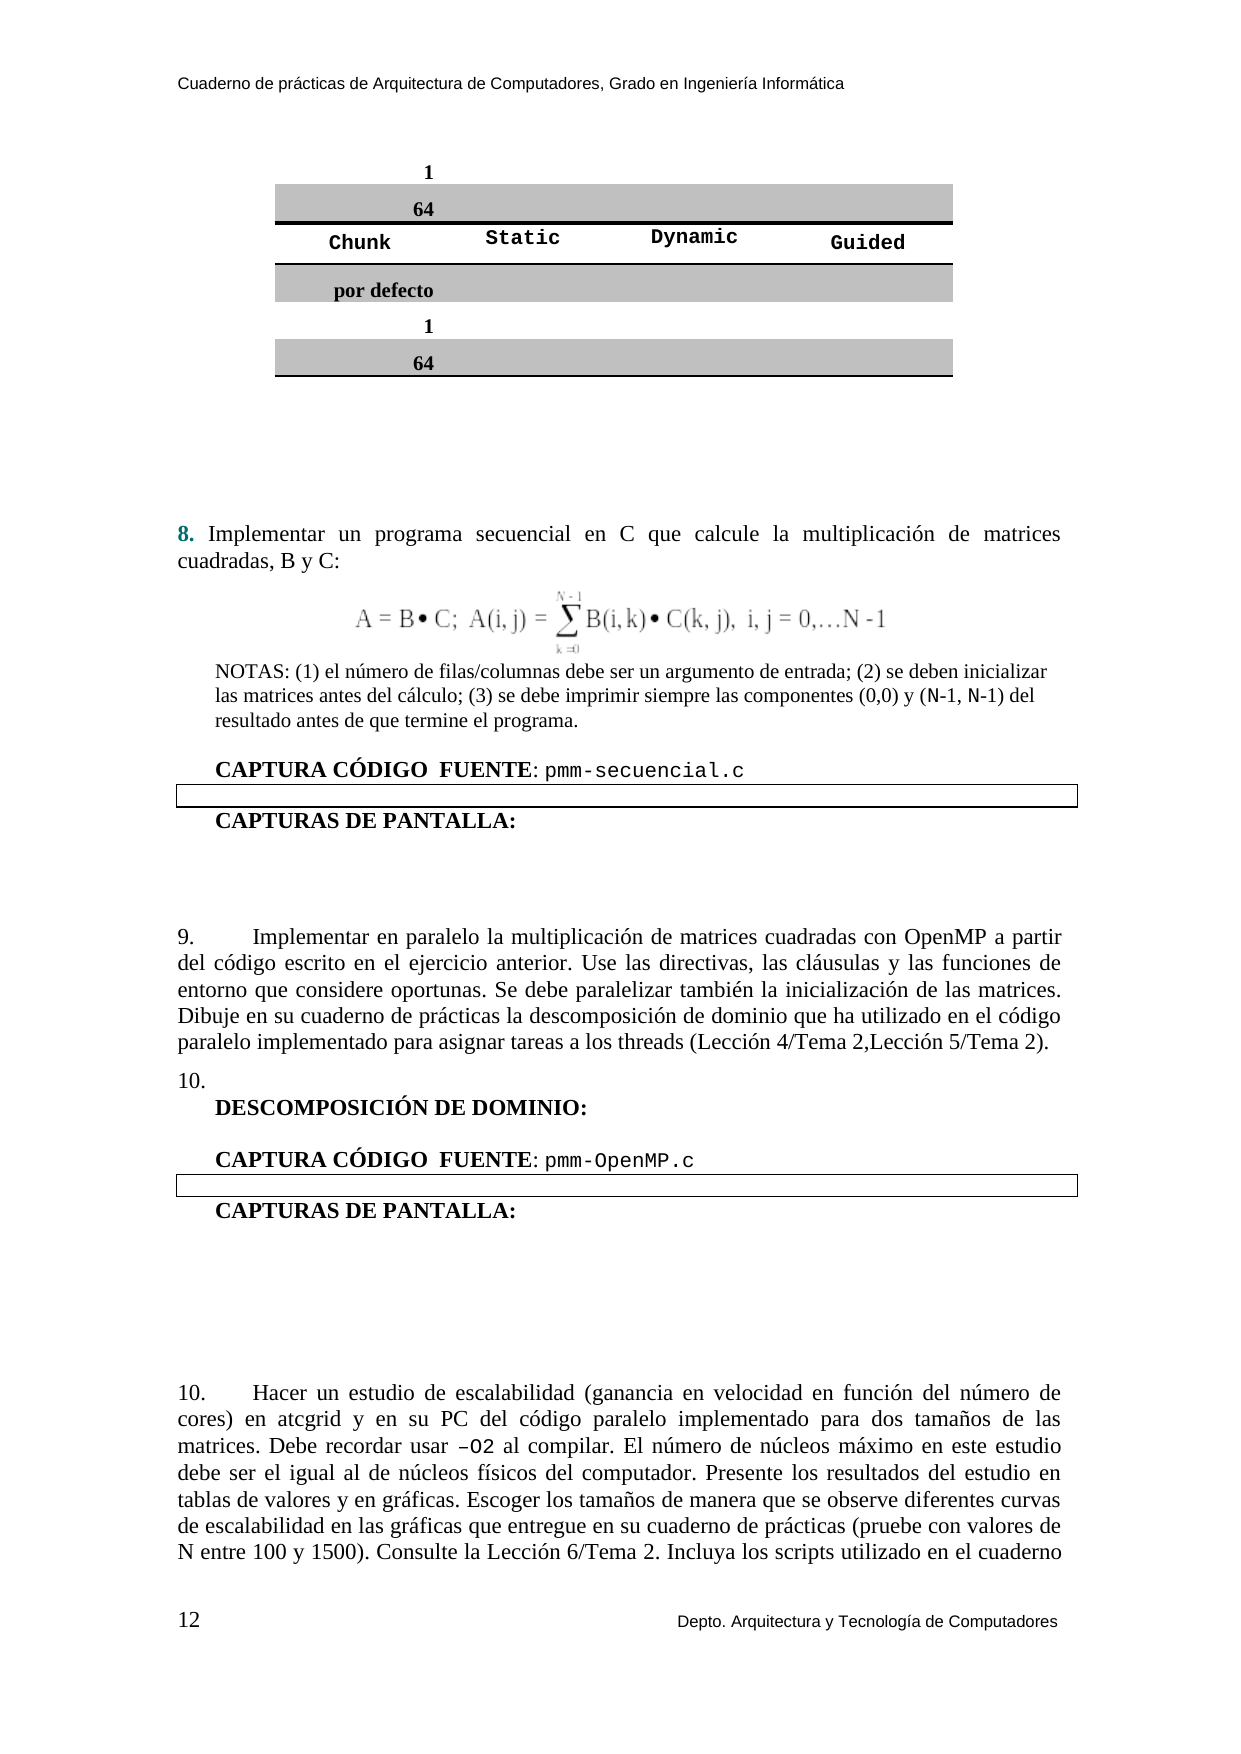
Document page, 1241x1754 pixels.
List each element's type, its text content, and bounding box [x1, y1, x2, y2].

table_header [177, 223, 1034, 377]
table_cell [783, 148, 953, 184]
table_cell 64 [275, 339, 445, 375]
table_cell [606, 339, 783, 375]
table_cell [606, 148, 783, 184]
table_cell [606, 265, 783, 302]
table_header Static [445, 225, 606, 263]
table_cell 1 [275, 148, 445, 184]
table_cell [445, 184, 606, 221]
table_cell [783, 339, 953, 375]
text NOTAS: (1) el número de filas/columnas debe ser un argumento de entrada; (2) se deben inicializar las matrices antes del cálculo; (3) se debe imprimir siempre las componentes (0,0) y (N-1, N-1) del resultado antes de que termine el programa. [215, 658, 1063, 732]
table_cell por defecto [275, 265, 445, 302]
table_header Chunk [275, 225, 445, 263]
table_cell 1 [275, 302, 445, 338]
table_cell [606, 302, 783, 338]
table_header Guided [783, 225, 953, 263]
table_cell [445, 148, 606, 184]
text DESCOMPOSICIÓN DE DOMINIO: [215, 1094, 1063, 1120]
list 8. Implementar un programa secuencial en C que calcule la multiplicación de matrices cuadradas, B y C: [177, 521, 1063, 573]
table_cell [177, 148, 275, 223]
table_cell [445, 265, 606, 302]
table_cell [783, 265, 953, 302]
text CAPTURAS DE PANTALLA: [215, 808, 1063, 834]
table_header [177, 1175, 1077, 1196]
list Hacer un estudio de escalabilidad (ganancia en velocidad en función del número de cores) en atcgrid y en su PC del código paralelo implementado para dos tamaños de las matrices. Debe recordar usar –O2 al compilar. El número de núcleos máximo en este estudio debe ser el igual al de núcleos físicos del computador. Presente los resultados del estudio en tablas de valores y en gráficas. Escoger los tamaños de manera que se observe diferentes curvas de escalabilidad en las gráficas que entregue en su cuaderno de prácticas (pruebe con valores de N entre 100 y 1500). Consulte la Lección 6/Tema 2. Incluya los scripts utilizado en el cuaderno [177, 1379, 1063, 1565]
table_cell [783, 184, 953, 221]
table_cell [445, 339, 606, 375]
table_cell [783, 302, 953, 338]
table_header Dynamic [606, 225, 783, 263]
text CAPTURAS DE PANTALLA: [215, 1197, 1063, 1224]
table_cell [606, 184, 783, 221]
table_cell [445, 302, 606, 338]
table_cell 64 [275, 184, 445, 221]
table_header [177, 785, 1077, 806]
table_cell [953, 148, 1034, 223]
list Implementar en paralelo la multiplicación de matrices cuadradas con OpenMP a partir del código escrito en el ejercicio anterior. Use las directivas, las cláusulas y las funciones de entorno que considere oportunas. Se debe paralelizar también la inicialización de las matrices. Dibuje en su cuaderno de prácticas la descomposición de dominio que ha utilizado en el código paralelo implementado para asignar tareas a los threads (Lección 4/Tema 2,Lección 5/Tema 2). [177, 923, 1063, 1055]
text CAPTURA CÓDIGO FUENTE: pmm-OpenMP.c [215, 1146, 1063, 1174]
text CAPTURA CÓDIGO FUENTE: pmm-secuencial.c [215, 756, 1063, 784]
